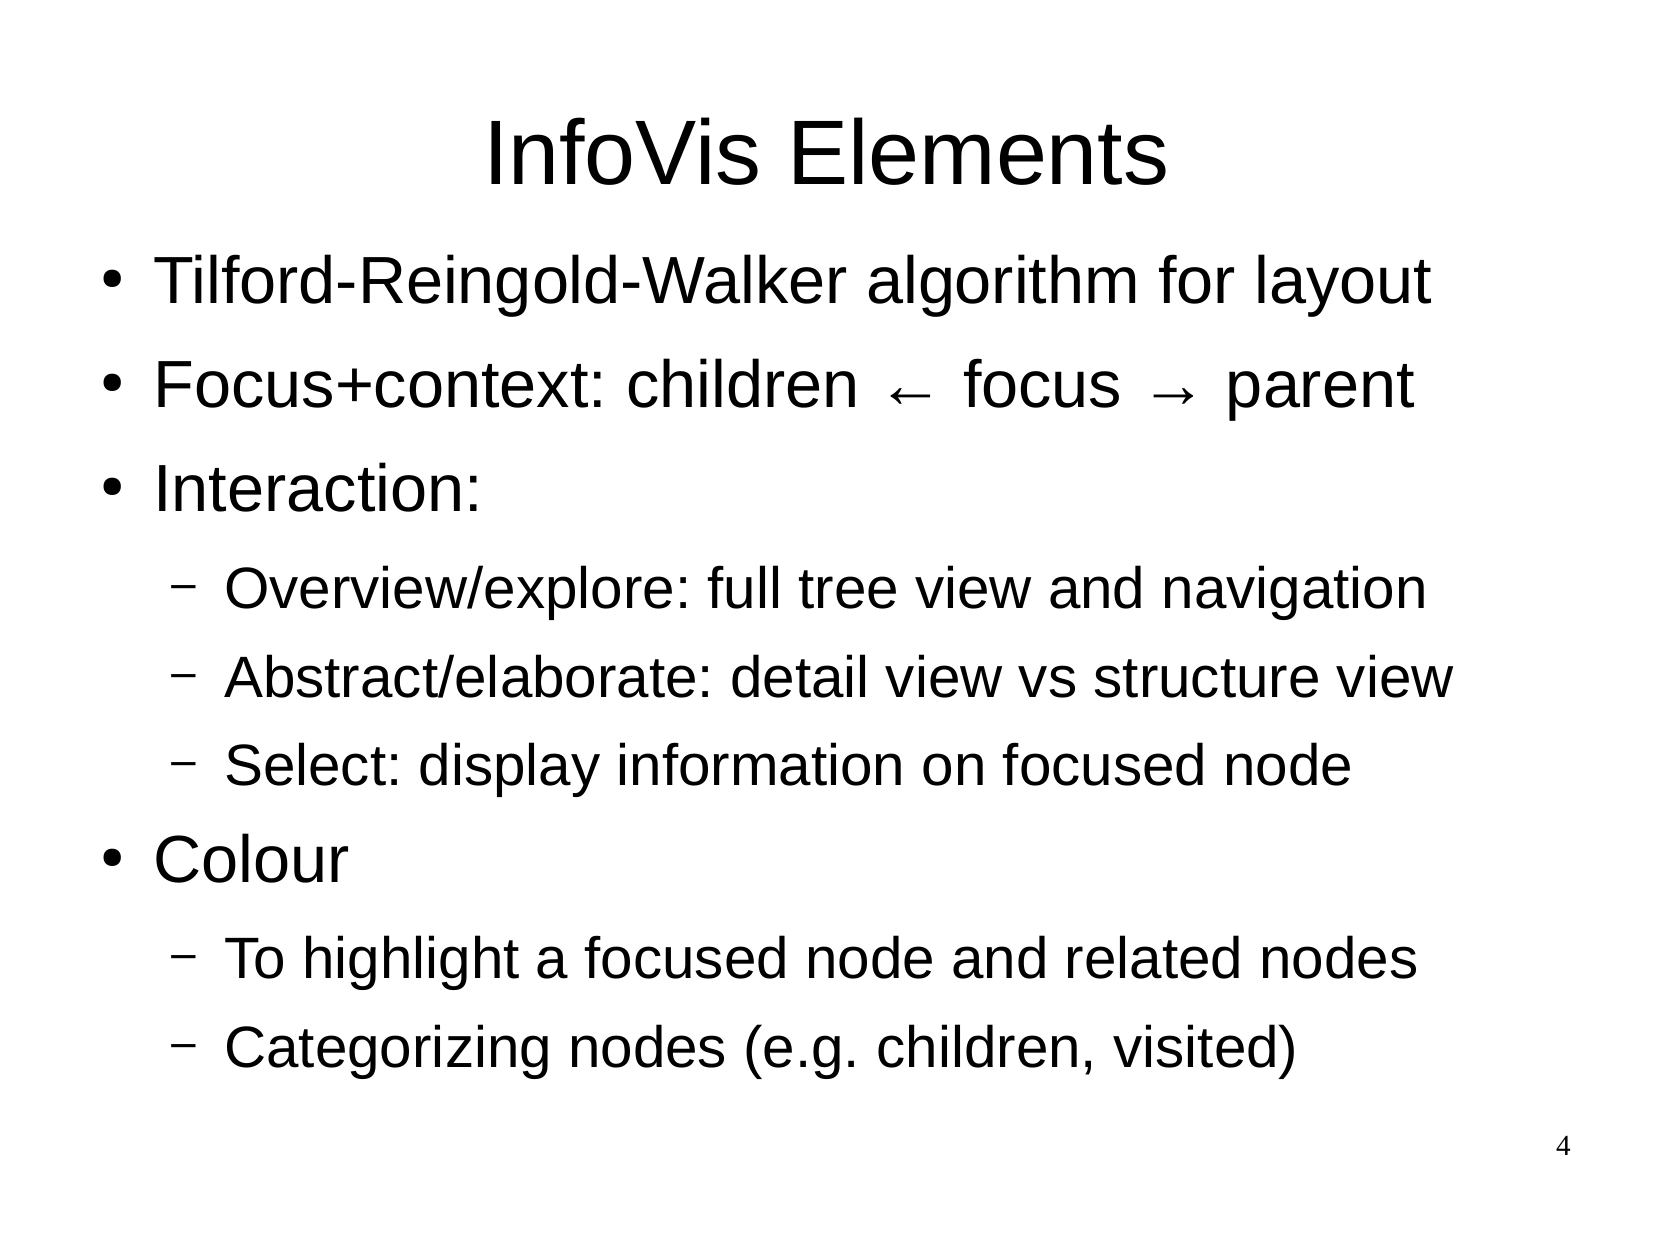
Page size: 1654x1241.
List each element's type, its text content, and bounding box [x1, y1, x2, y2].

title InfoVis Elements [82, 49, 1571, 242]
list Tilford-Reingold-Walker algorithm for layout Focus+context: children ← focus → parent Interaction: Overview/explore: full tree view and navigation Abstract/elaborate: detail view vs structure view Select: display information on focused node Colour To highlight a focused node and related nodes Categorizing nodes (e.g. children, visited) [82, 242, 1571, 1177]
